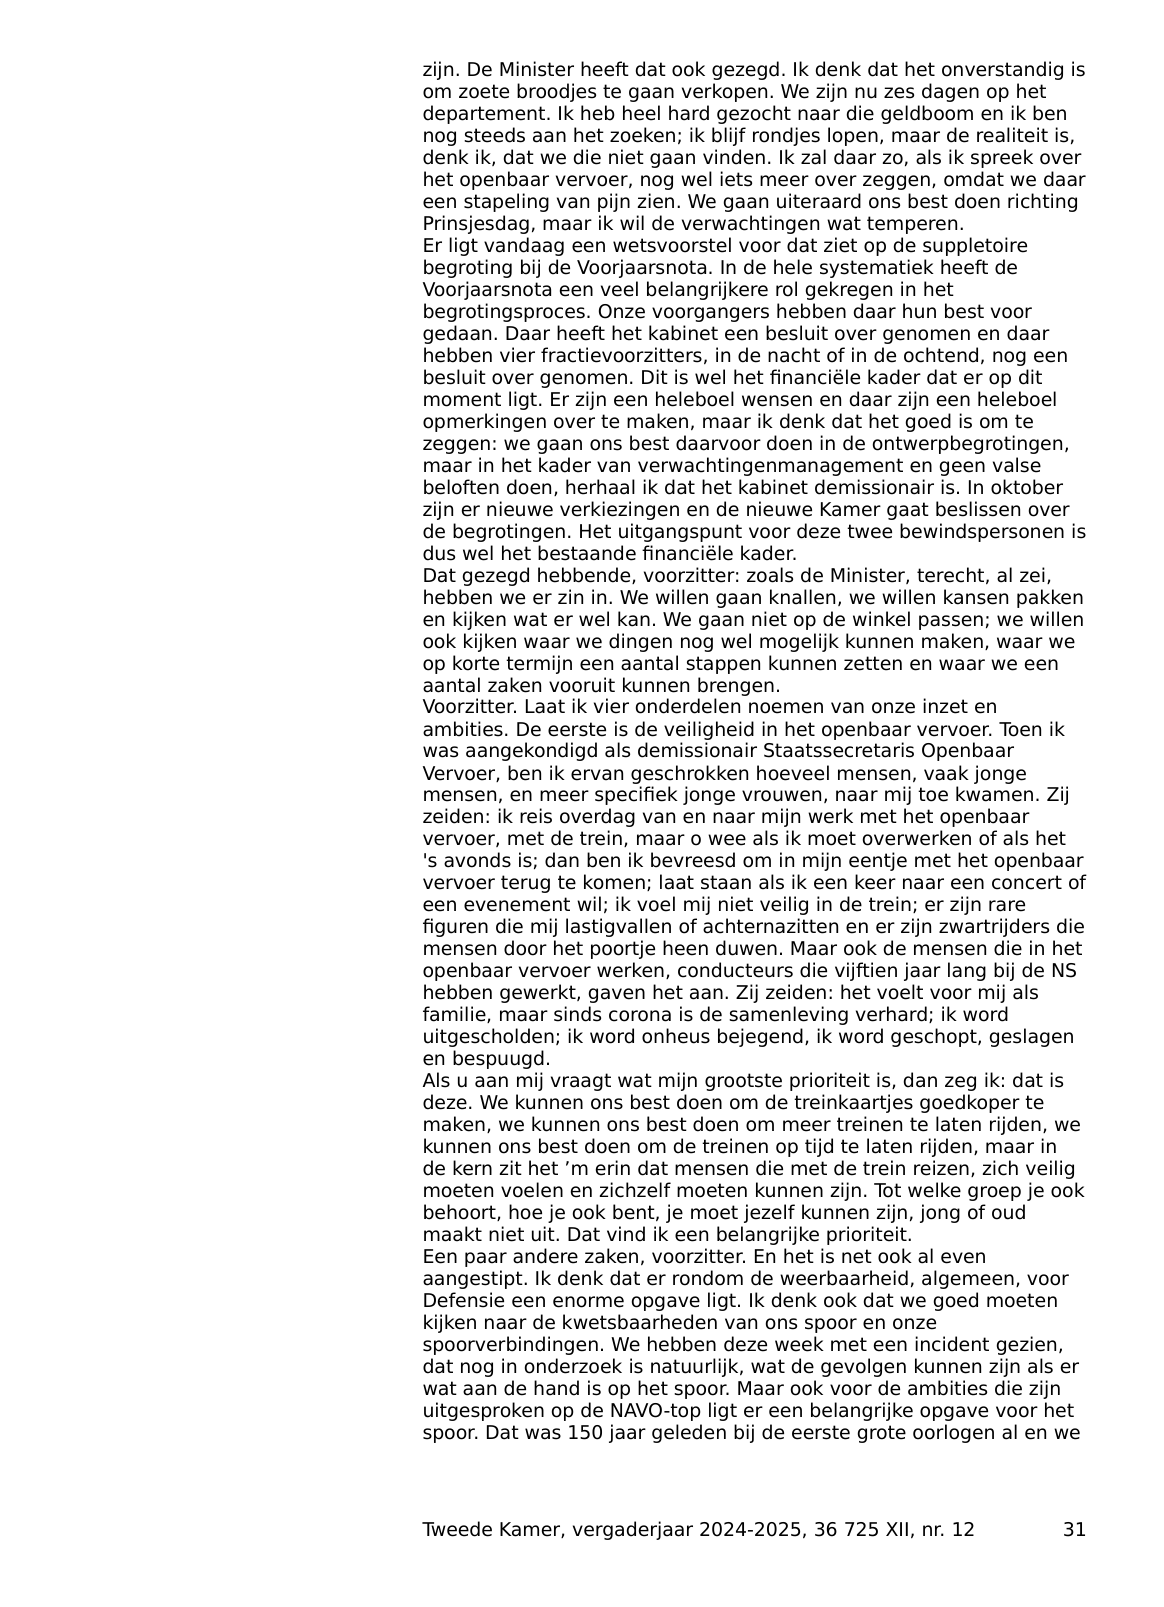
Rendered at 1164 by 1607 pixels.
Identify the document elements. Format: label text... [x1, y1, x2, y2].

text Een paar andere zaken, voorzitter. En het is net ook al even aangestipt. Ik denk dat er rondom de weerbaarheid, algemeen, voor Defensie een enorme opgave ligt. Ik denk ook dat we goed moeten kijken naar de kwetsbaarheden van ons spoor en onze spoorverbindingen. We hebben deze week met een incident gezien, dat nog in onderzoek is natuurlijk, wat de gevolgen kunnen zijn als er wat aan de hand is op het spoor. Maar ook voor de ambities die zijn uitgesproken op de NAVO-top ligt er een belangrijke opgave voor het spoor. Dat was 150 jaar geleden bij de eerste grote oorlogen al en we [422, 1246, 1087, 1444]
text zijn. De Minister heeft dat ook gezegd. Ik denk dat het onverstandig is om zoete broodjes te gaan verkopen. We zijn nu zes dagen op het departement. Ik heb heel hard gezocht naar die geldboom en ik ben nog steeds aan het zoeken; ik blijf rondjes lopen, maar de realiteit is, denk ik, dat we die niet gaan vinden. Ik zal daar zo, als ik spreek over het openbaar vervoer, nog wel iets meer over zeggen, omdat we daar een stapeling van pijn zien. We gaan uiteraard ons best doen richting Prinsjesdag, maar ik wil de verwachtingen wat temperen. [422, 59, 1087, 235]
text Voorzitter. Laat ik vier onderdelen noemen van onze inzet en ambities. De eerste is de veiligheid in het openbaar vervoer. Toen ik was aangekondigd als demissionair Staatssecretaris Openbaar Vervoer, ben ik ervan geschrokken hoeveel mensen, vaak jonge mensen, en meer specifiek jonge vrouwen, naar mij toe kwamen. Zij zeiden: ik reis overdag van en naar mijn werk met het openbaar vervoer, met de trein, maar o wee als ik moet overwerken of als het 's avonds is; dan ben ik bevreesd om in mijn eentje met het openbaar vervoer terug te komen; laat staan als ik een keer naar een concert of een evenement wil; ik voel mij niet veilig in de trein; er zijn rare figuren die mij lastigvallen of achternazitten en er zijn zwartrijders die mensen door het poortje heen duwen. Maar ook de mensen die in het openbaar vervoer werken, conducteurs die vijftien jaar lang bij de NS hebben gewerkt, gaven het aan. Zij zeiden: het voelt voor mij als familie, maar sinds corona is de samenleving verhard; ik word uitgescholden; ik word onheus bejegend, ik word geschopt, geslagen en bespuugd. [422, 696, 1087, 1070]
text Dat gezegd hebbende, voorzitter: zoals de Minister, terecht, al zei, hebben we er zin in. We willen gaan knallen, we willen kansen pakken en kijken wat er wel kan. We gaan niet op de winkel passen; we willen ook kijken waar we dingen nog wel mogelijk kunnen maken, waar we op korte termijn een aantal stappen kunnen zetten en waar we een aantal zaken vooruit kunnen brengen. [422, 564, 1087, 696]
text Er ligt vandaag een wetsvoorstel voor dat ziet op de suppletoire begroting bij de Voorjaarsnota. In de hele systematiek heeft de Voorjaarsnota een veel belangrijkere rol gekregen in het begrotingsproces. Onze voorgangers hebben daar hun best voor gedaan. Daar heeft het kabinet een besluit over genomen en daar hebben vier fractievoorzitters, in de nacht of in de ochtend, nog een besluit over genomen. Dit is wel het financiële kader dat er op dit moment ligt. Er zijn een heleboel wensen en daar zijn een heleboel opmerkingen over te maken, maar ik denk dat het goed is om te zeggen: we gaan ons best daarvoor doen in de ontwerpbegrotingen, maar in het kader van verwachtingenmanagement en geen valse beloften doen, herhaal ik dat het kabinet demissionair is. In oktober zijn er nieuwe verkiezingen en de nieuwe Kamer gaat beslissen over de begrotingen. Het uitgangspunt voor deze twee bewindspersonen is dus wel het bestaande financiële kader. [422, 235, 1087, 564]
text Als u aan mij vraagt wat mijn grootste prioriteit is, dan zeg ik: dat is deze. We kunnen ons best doen om de treinkaartjes goedkoper te maken, we kunnen ons best doen om meer treinen te laten rijden, we kunnen ons best doen om de treinen op tijd te laten rijden, maar in de kern zit het ’m erin dat mensen die met de trein reizen, zich veilig moeten voelen en zichzelf moeten kunnen zijn. Tot welke groep je ook behoort, hoe je ook bent, je moet jezelf kunnen zijn, jong of oud maakt niet uit. Dat vind ik een belangrijke prioriteit. [422, 1070, 1087, 1246]
